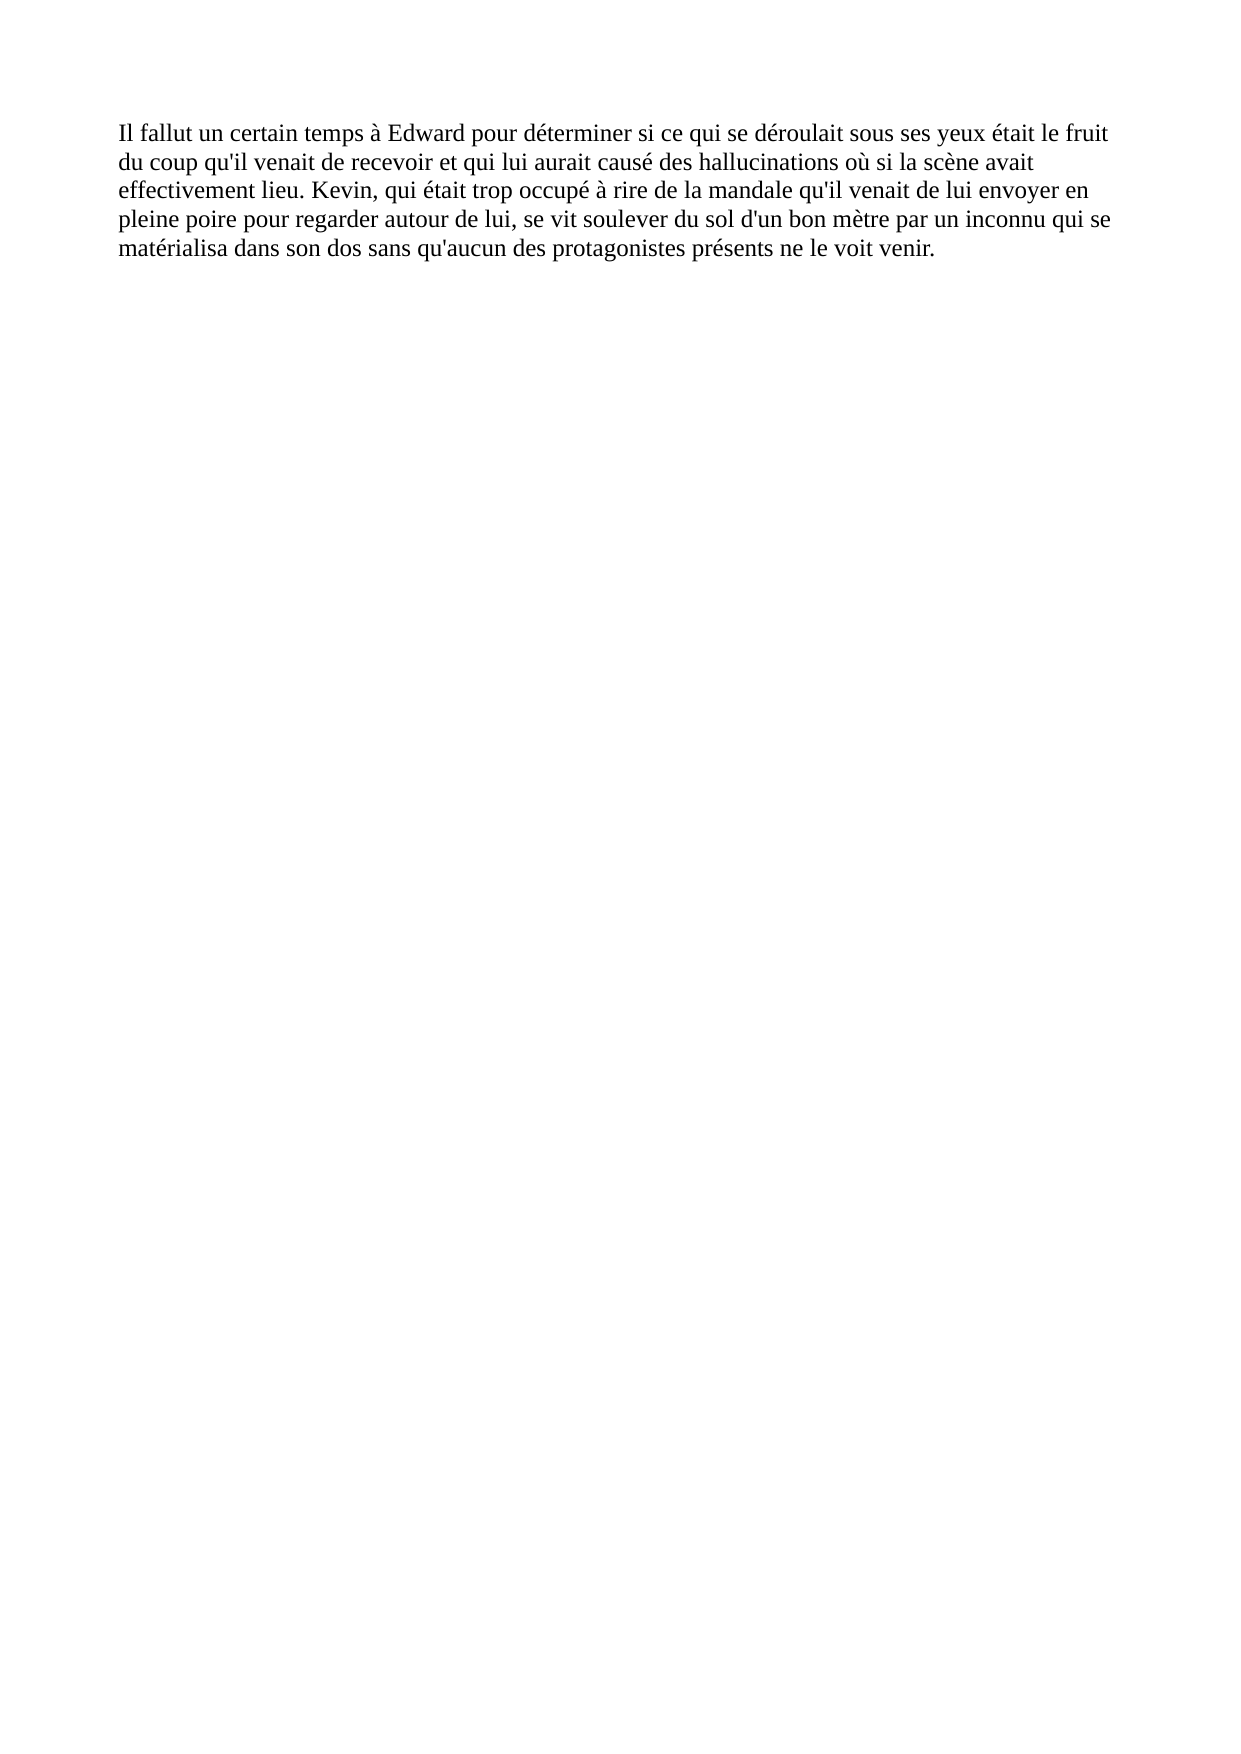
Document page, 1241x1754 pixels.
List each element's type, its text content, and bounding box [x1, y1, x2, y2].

text Il fallut un certain temps à Edward pour déterminer si ce qui se déroulait sous ses yeux était le fruit du coup qu'il venait de recevoir et qui lui aurait causé des hallucinations où si la scène avait effectivement lieu. Kevin, qui était trop occupé à rire de la mandale qu'il venait de lui envoyer en pleine poire pour regarder autour de lui, se vit soulever du sol d'un bon mètre par un inconnu qui se matérialisa dans son dos sans qu'aucun des protagonistes présents ne le voit venir. [118, 118, 1122, 262]
